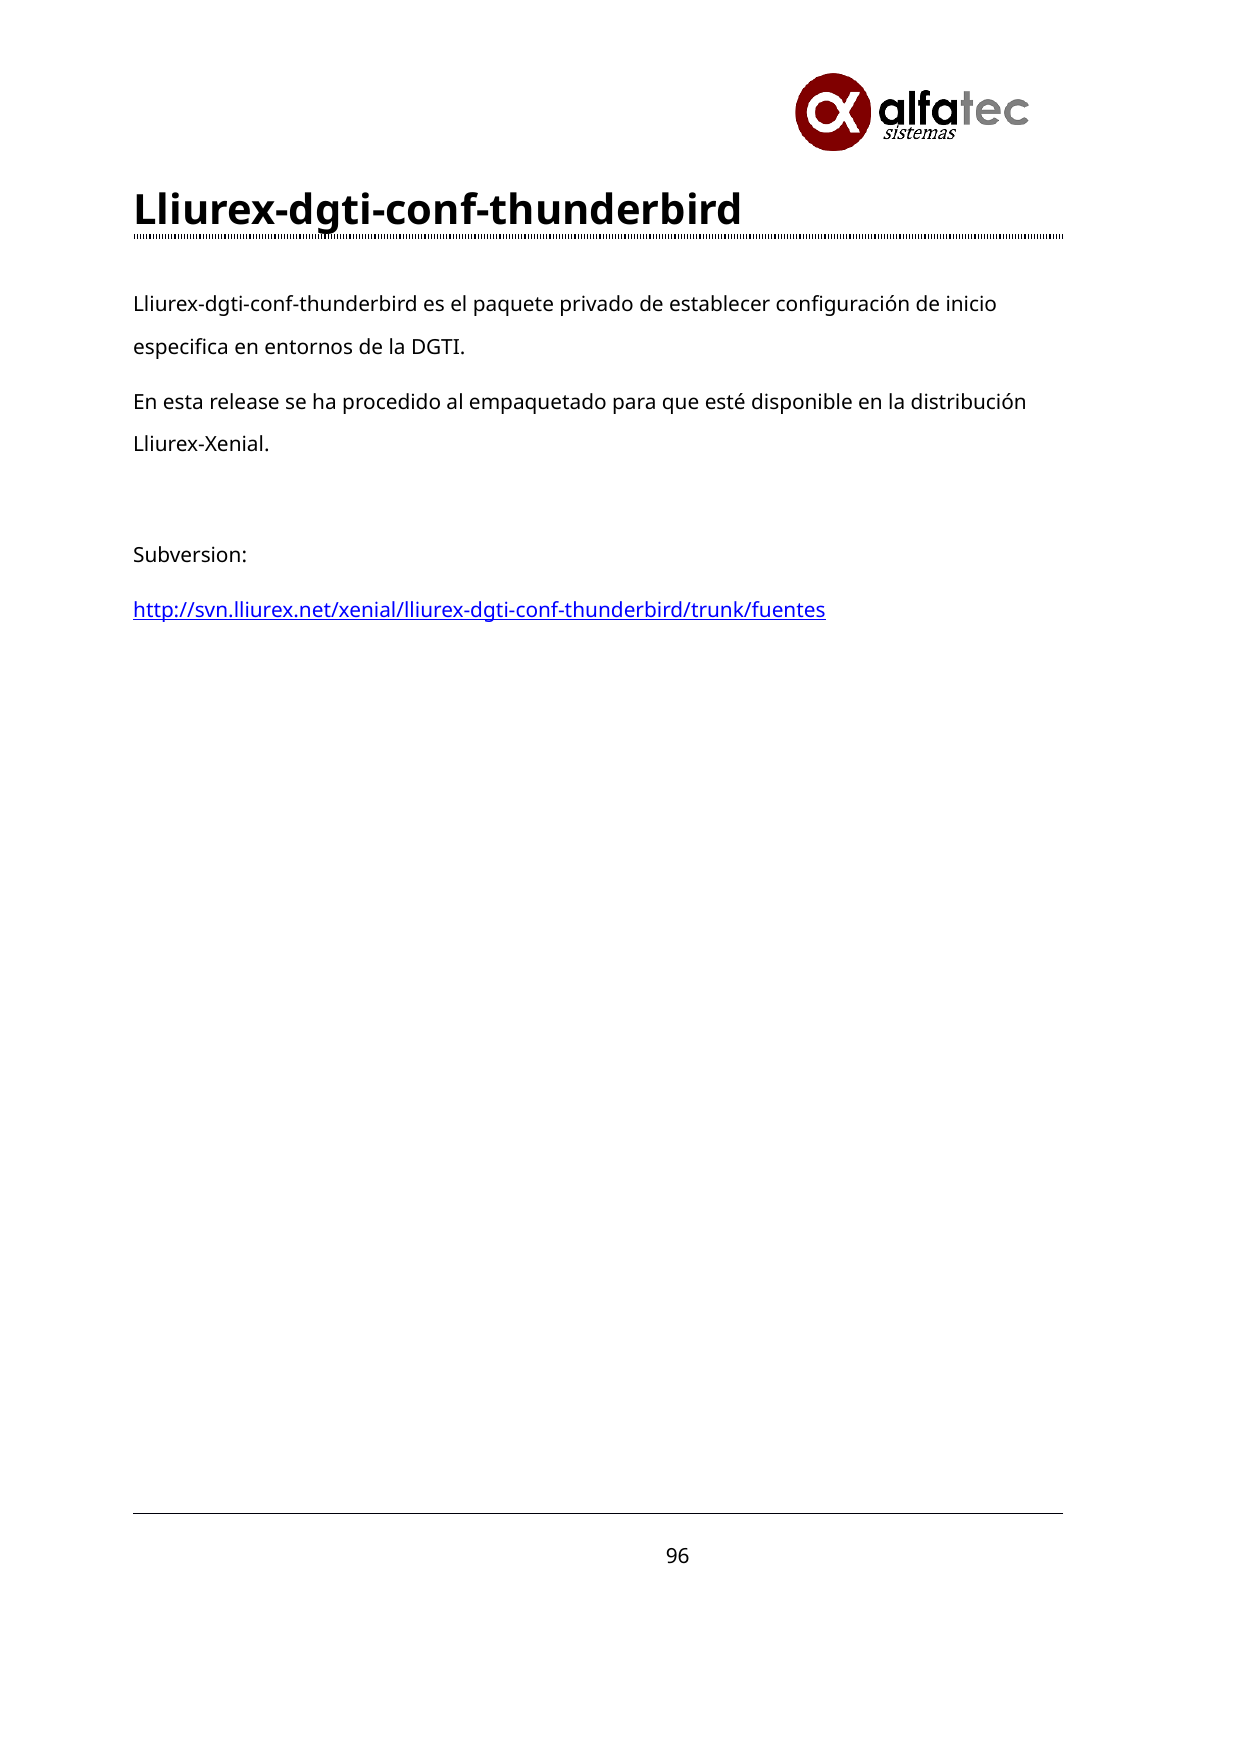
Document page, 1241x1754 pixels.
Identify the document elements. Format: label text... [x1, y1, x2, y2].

text Lliurex-dgti-conf-thunderbird es el paquete privado de establecer configuración de inicio especifica en entornos de la DGTI. [133, 289, 1063, 360]
text http://svn.lliurex.net/xenial/lliurex-dgti-conf-thunderbird/trunk/fuentes [133, 595, 1063, 623]
subtitle Lliurex-dgti-conf-thunderbird [133, 191, 1063, 239]
picture [795, 73, 1031, 151]
text En esta release se ha procedido al empaquetado para que esté disponible en la distribución Lliurex-Xenial. [133, 387, 1063, 458]
text Subversion: [133, 540, 1063, 568]
